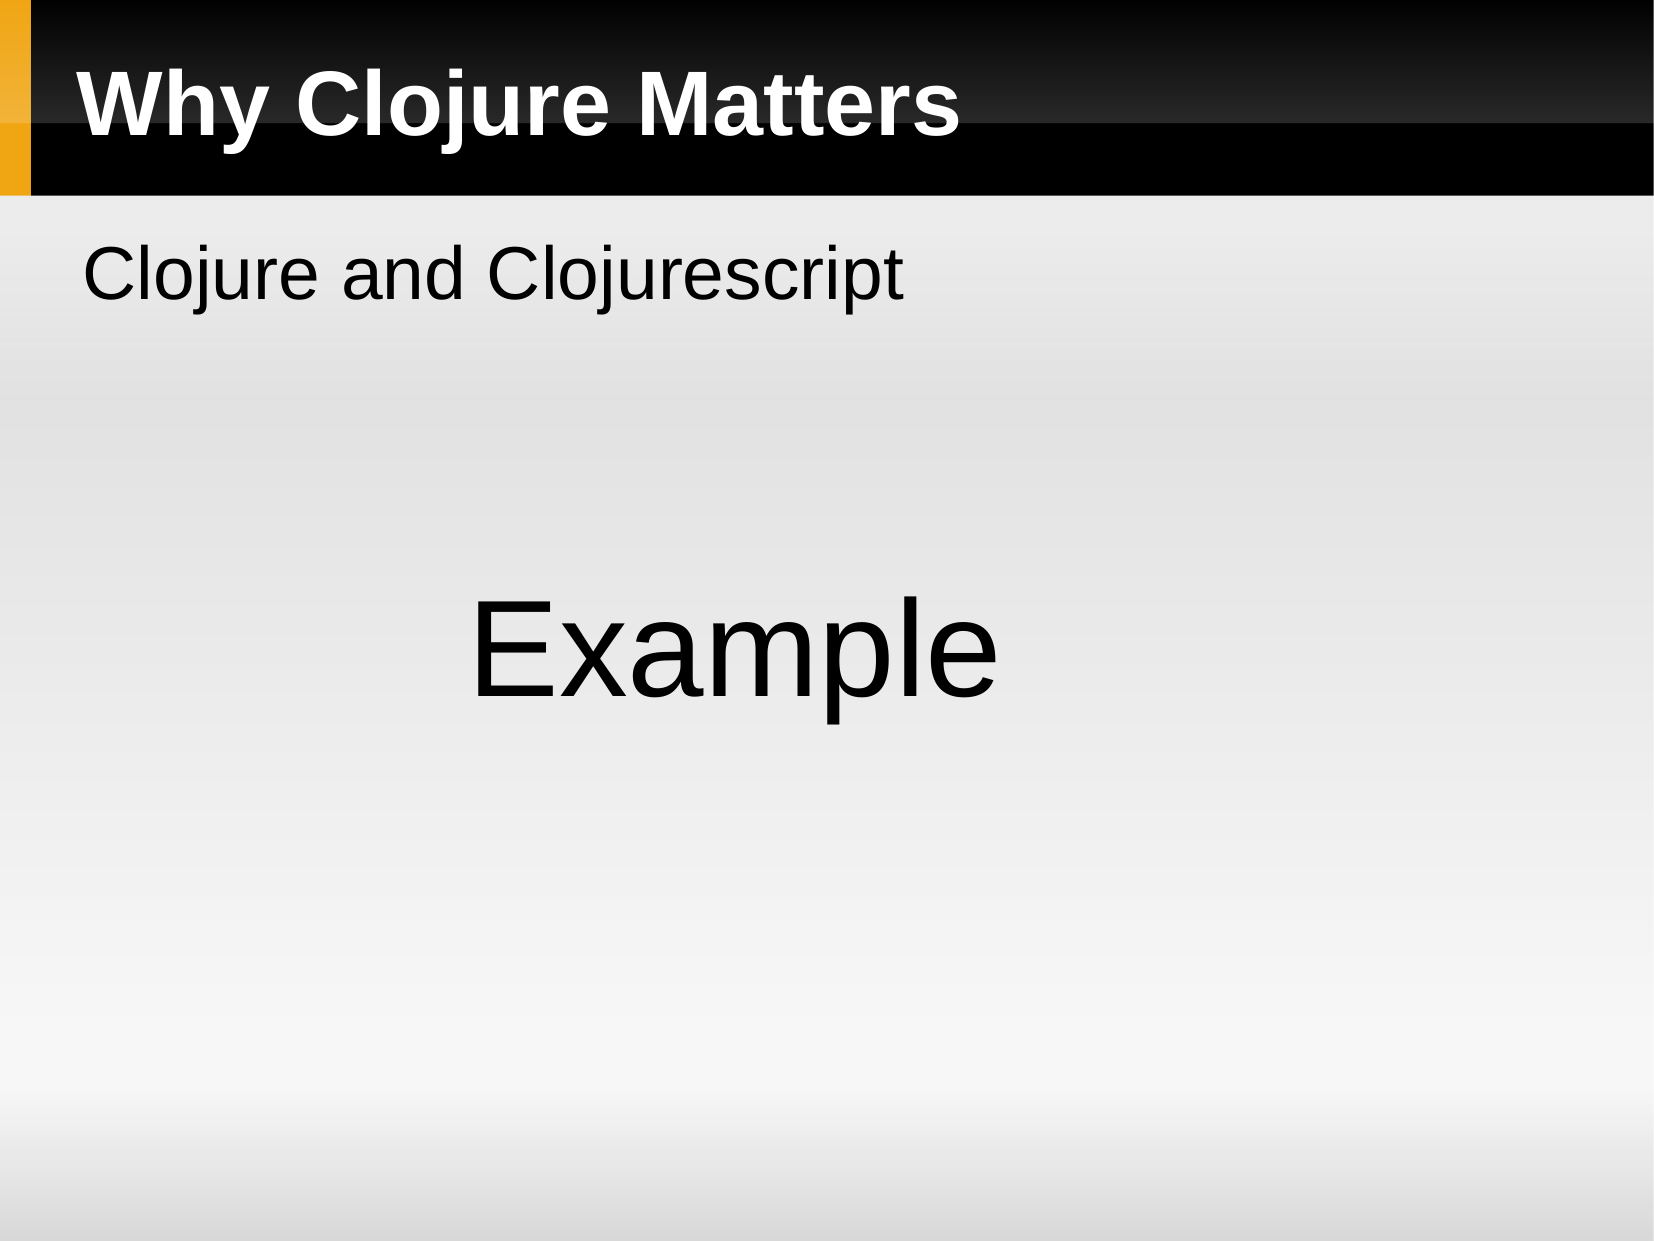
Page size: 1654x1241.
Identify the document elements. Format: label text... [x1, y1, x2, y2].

list Clojure and Clojurescript Example [82, 231, 1388, 1036]
picture [0, 0, 1654, 1241]
title Why Clojure Matters [76, 0, 1565, 208]
